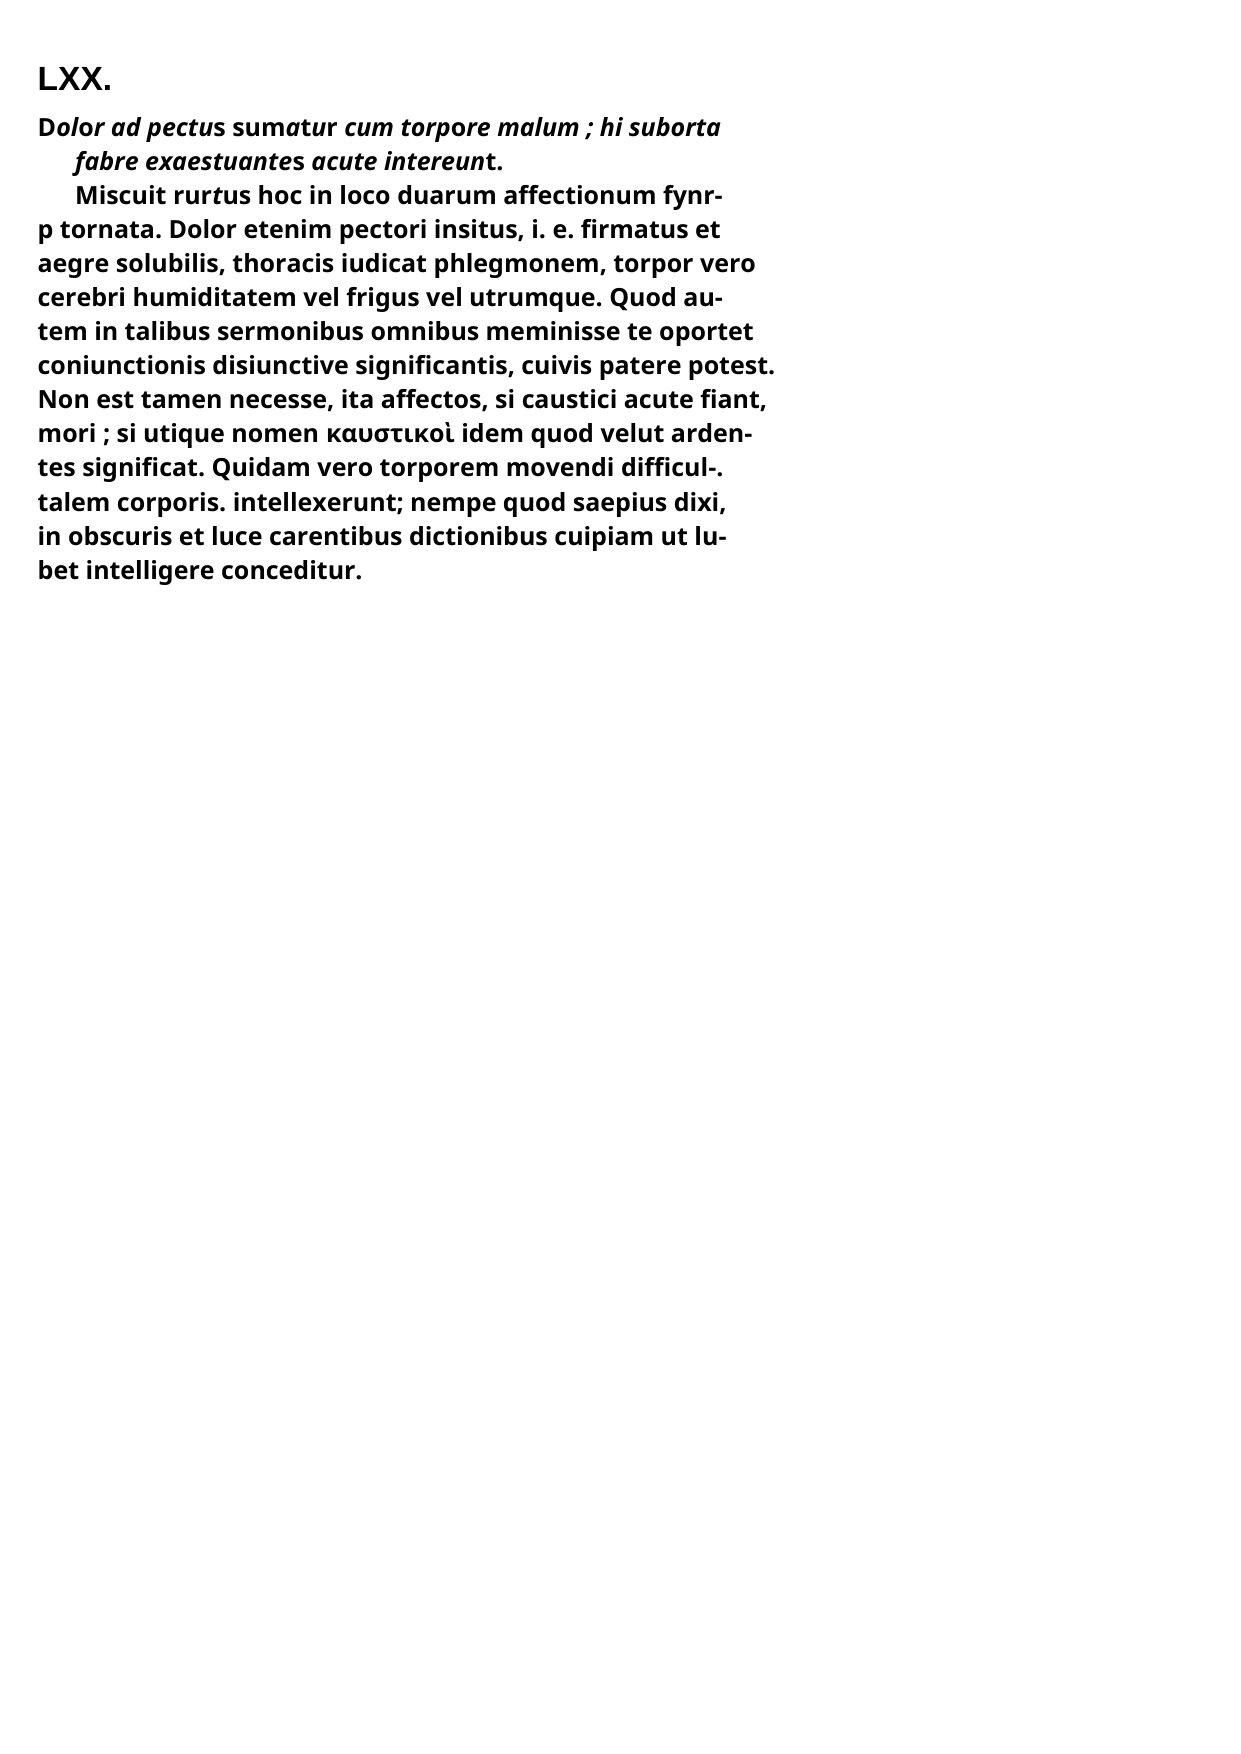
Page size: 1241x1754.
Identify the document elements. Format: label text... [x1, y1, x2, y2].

subtitle LXX. [37, 58, 1203, 97]
text Dolor ad pectus sumatur cum torpore malum ; hi suborta fabre exaestuantes acute intereunt. [37, 109, 1203, 178]
text Miscuit rurtus hoc in loco duarum affectionum fynr- p tornata. Dolor etenim pectori insitus, i. e. firmatus et aegre solubilis, thoracis iudicat phlegmonem, torpor vero cerebri humiditatem vel frigus vel utrumque. Quod au- tem in talibus sermonibus omnibus meminisse te oportet coniunctionis disiunctive significantis, cuivis patere potest. Non est tamen necesse, ita affectos, si caustici acute fiant, mori ; si utique nomen καυστικοὶ idem quod velut arden- tes significat. Quidam vero torporem movendi difficul-. talem corporis. intellexerunt; nempe quod saepius dixi, in obscuris et luce carentibus dictionibus cuipiam ut lu- bet intelligere conceditur. [37, 178, 1203, 586]
